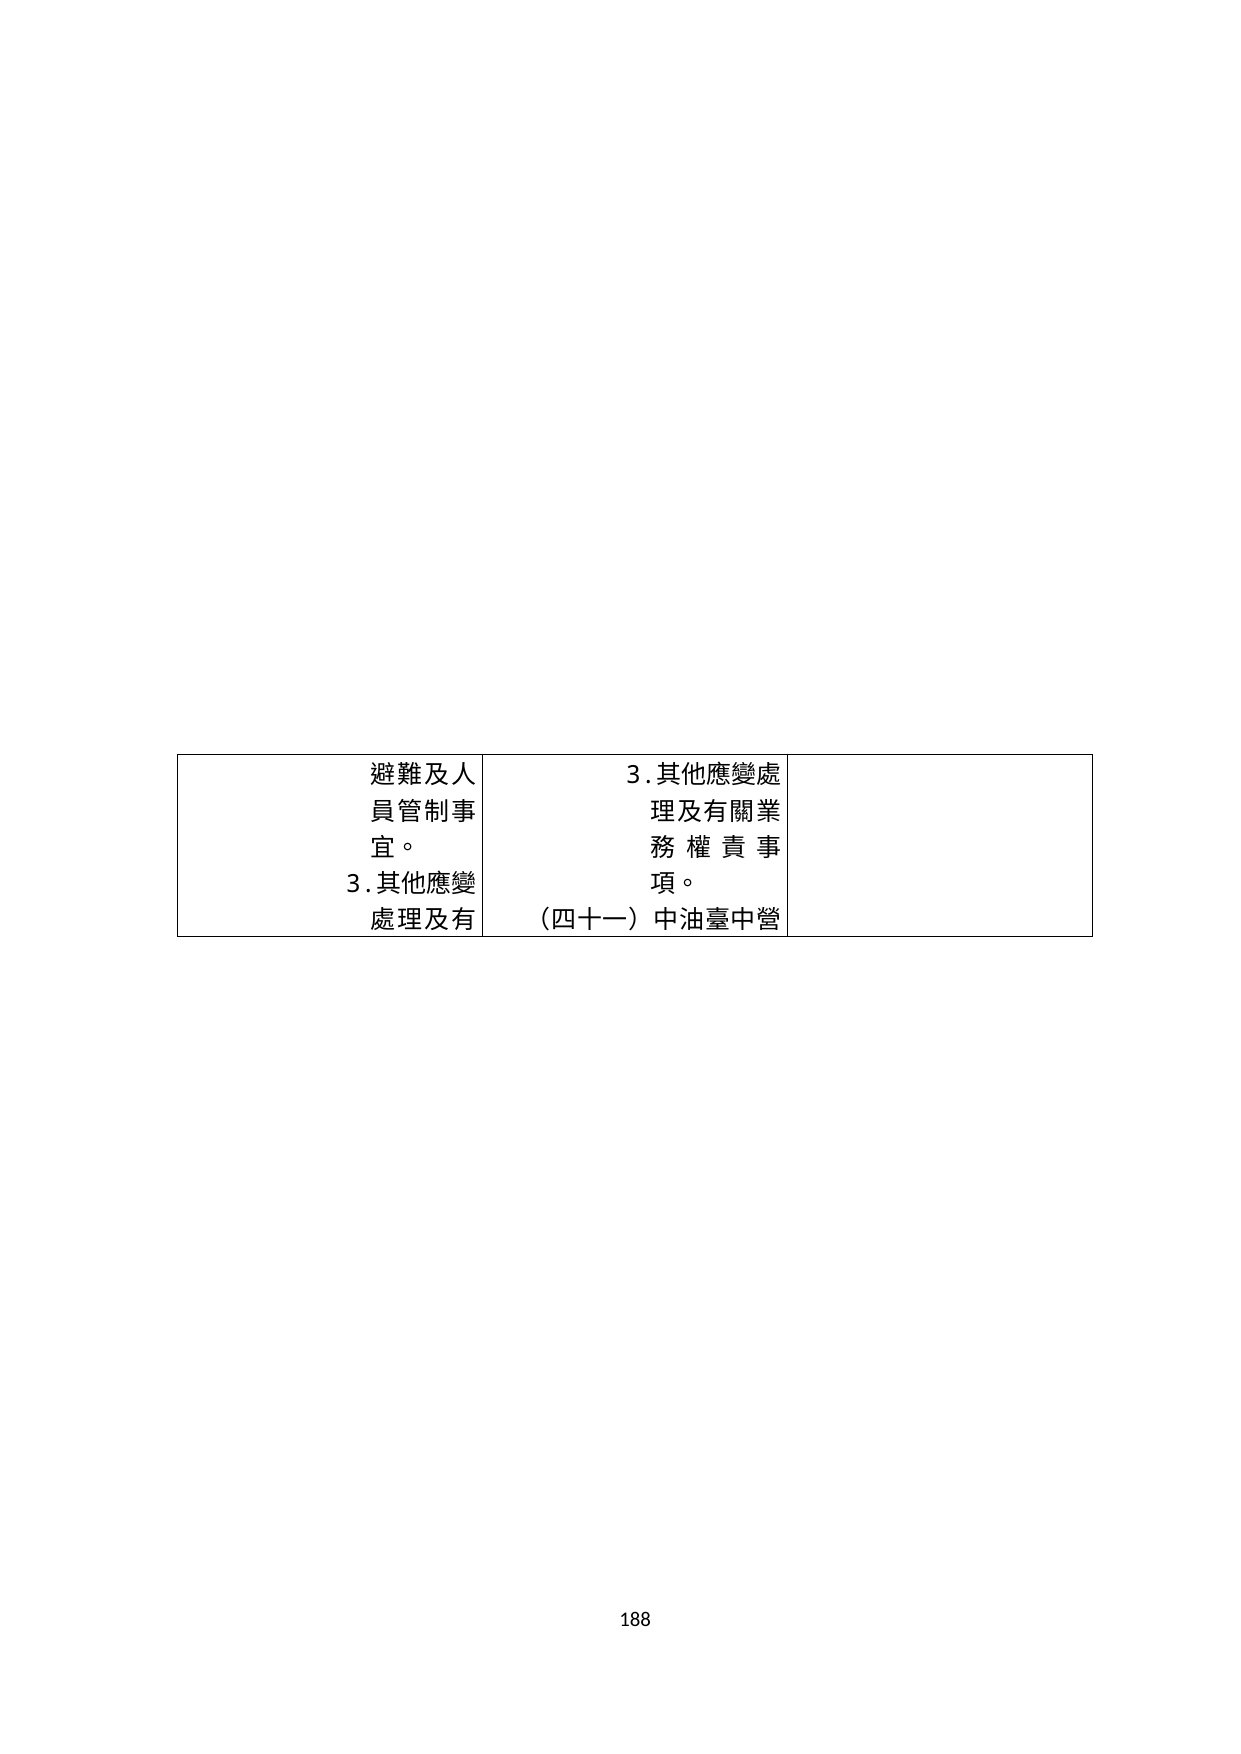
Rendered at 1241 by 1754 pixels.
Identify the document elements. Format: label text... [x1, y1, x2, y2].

table_cell 3.其他應變處理及有關業務權責事項。 （四十一）中油臺中營 [483, 755, 787, 936]
table_cell 避難及人員管制事宜。 3.其他應變處理及有 [178, 755, 482, 936]
table_cell [788, 755, 1092, 936]
